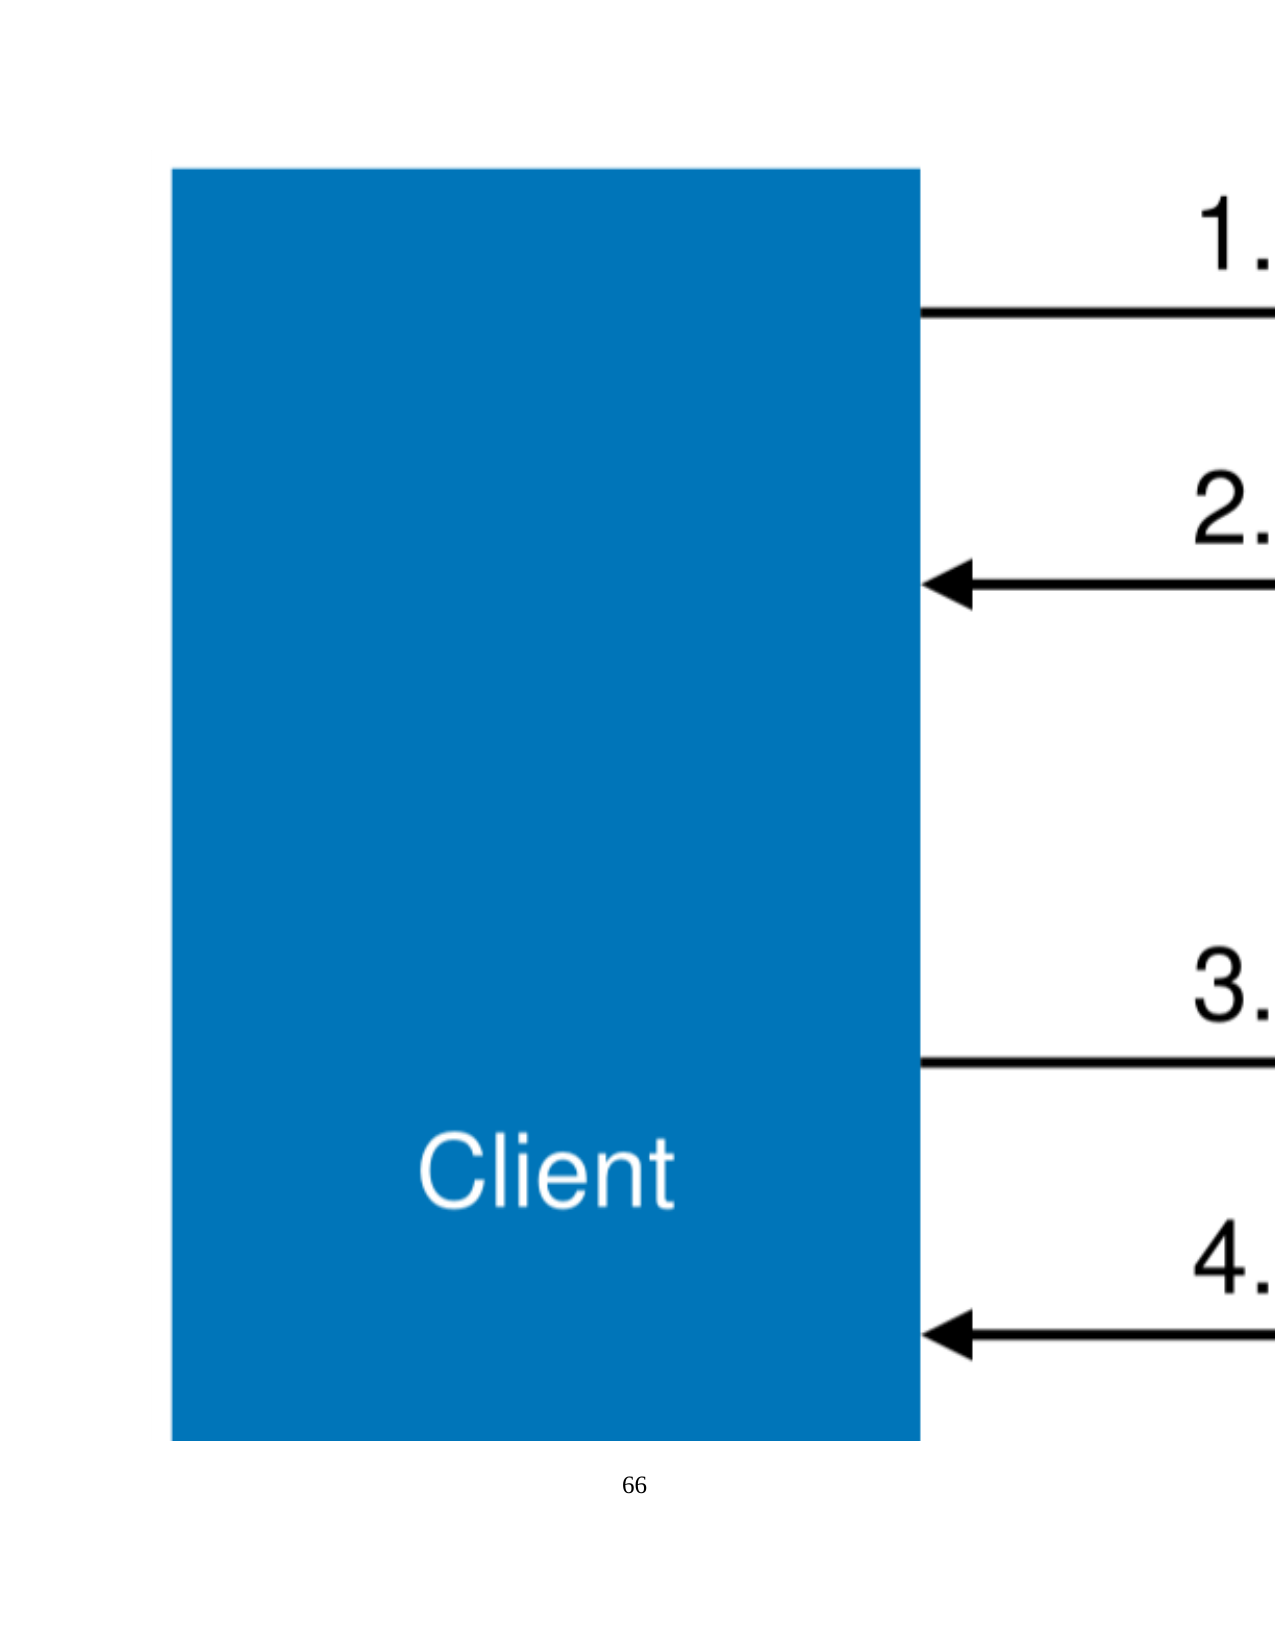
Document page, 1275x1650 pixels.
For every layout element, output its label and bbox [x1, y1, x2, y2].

picture [150, 150, 1275, 1441]
